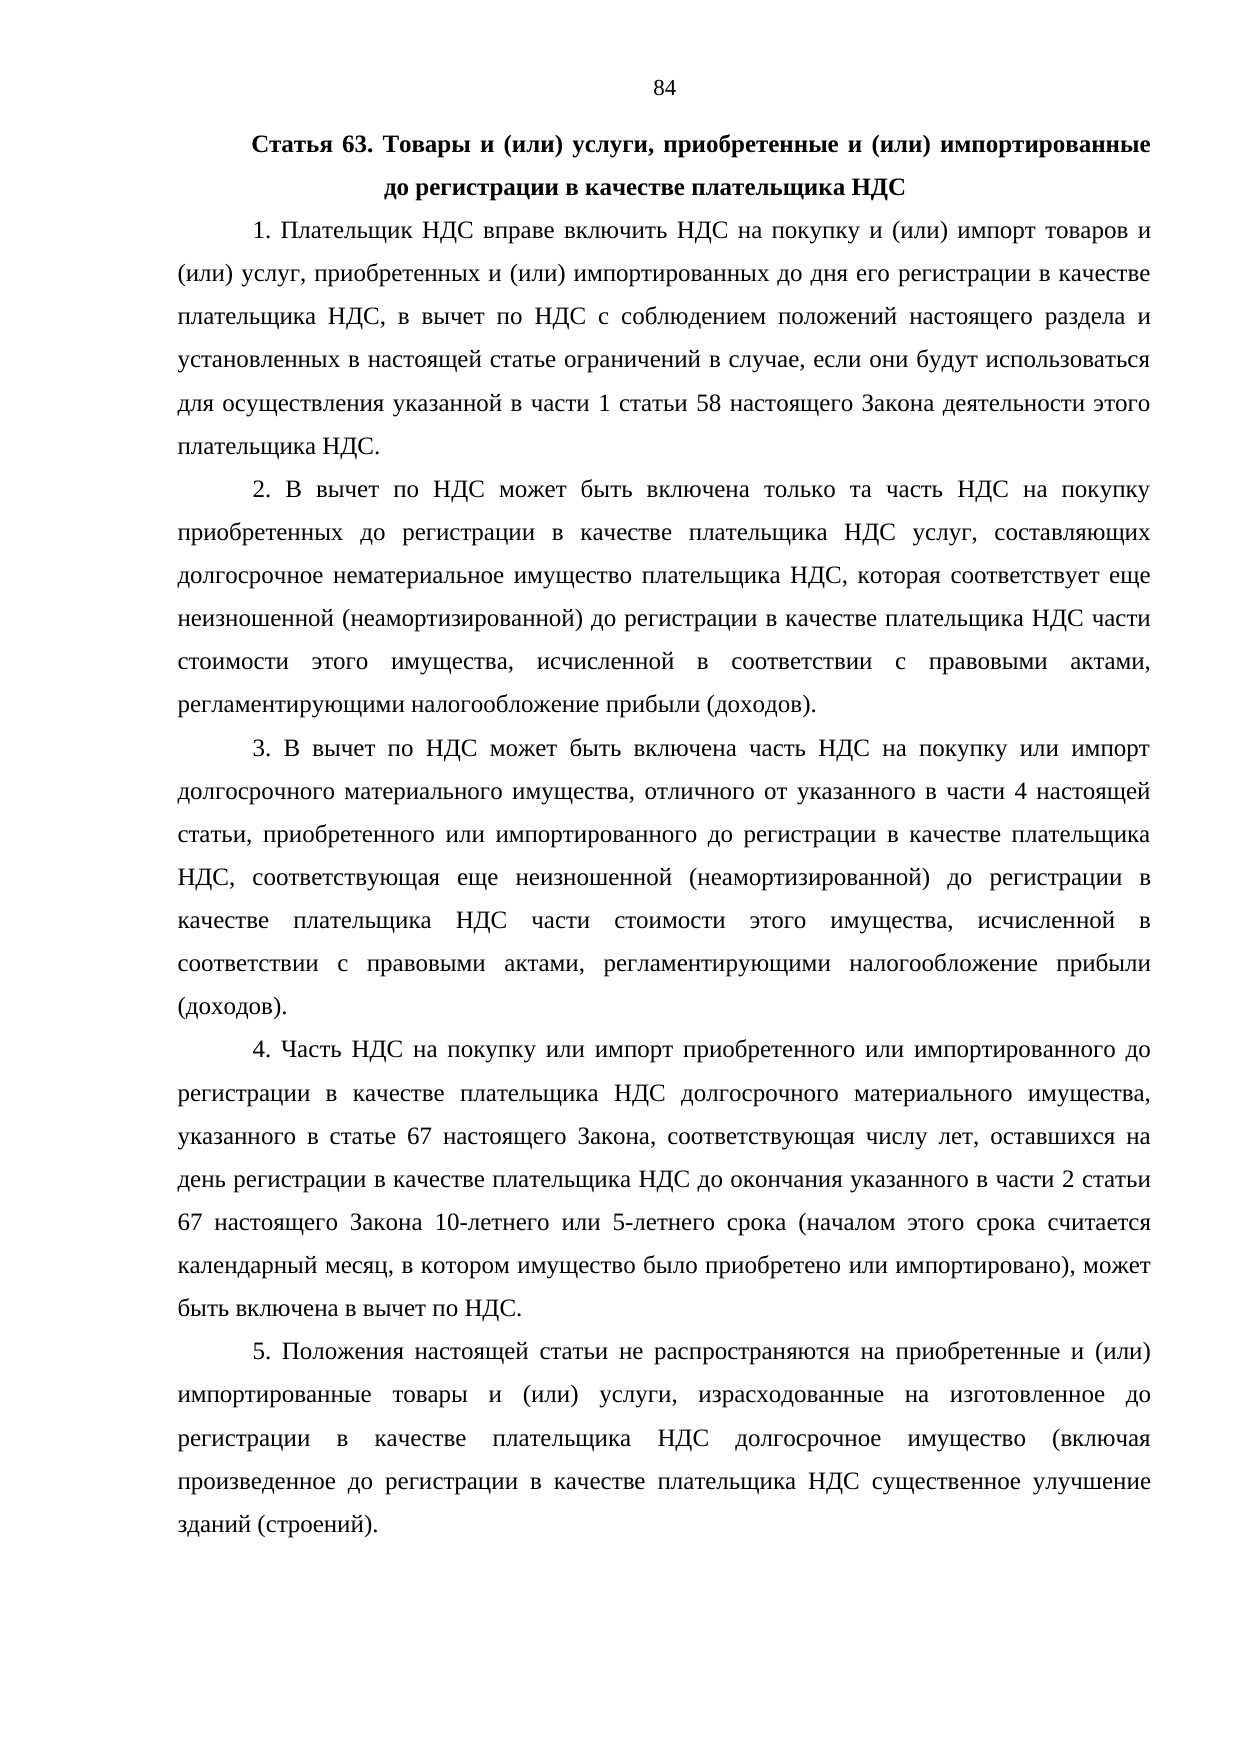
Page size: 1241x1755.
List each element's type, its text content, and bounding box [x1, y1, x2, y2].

text 2. В вычет по НДС может быть включена только та часть НДС на покупку приобретенных до регистрации в качестве плательщика НДС услуг, составляющих долгосрочное нематериальное имущество плательщика НДС, которая соответствует еще неизношенной (неамортизированной) до регистрации в качестве плательщика НДС части стоимости этого имущества, исчисленной в соответствии с правовыми актами, регламентирующими налогообложение прибыли (доходов). [177, 474, 1152, 718]
text 5. Положения настоящей статьи не распространяются на приобретенные и (или) импортированные товары и (или) услуги, израсходованные на изготовленное до регистрации в качестве плательщика НДС долгосрочное имущество (включая произведенное до регистрации в качестве плательщика НДС существенное улучшение зданий (строений). [177, 1336, 1152, 1538]
text 1. Плательщик НДС вправе включить НДС на покупку и (или) импорт товаров и (или) услуг, приобретенных и (или) импортированных до дня его регистрации в качестве плательщика НДС, в вычет по НДС с соблюдением положений настоящего раздела и установленных в настоящей статье ограничений в случае, если они будут использоваться для осуществления указанной в части 1 статьи 58 настоящего Закона деятельности этого плательщика НДС. [177, 215, 1152, 459]
text 3. В вычет по НДС может быть включена часть НДС на покупку или импорт долгосрочного материального имущества, отличного от указанного в части 4 настоящей статьи, приобретенного или импортированного до регистрации в качестве плательщика НДС, соответствующая еще неизношенной (неамортизированной) до регистрации в качестве плательщика НДС части стоимости этого имущества, исчисленной в соответствии с правовыми актами, регламентирующими налогообложение прибыли (доходов). [177, 733, 1152, 1020]
text Статья 63. Товары и (или) услуги, приобретенные и (или) импортированные до регистрации в качестве плательщика НДС [251, 129, 1152, 201]
text 4. Часть НДС на покупку или импорт приобретенного или импортированного до регистрации в качестве плательщика НДС долгосрочного материального имущества, указанного в статье 67 настоящего Закона, соответствующая числу лет, оставшихся на день регистрации в качестве плательщика НДС до окончания указанного в части 2 статьи 67 настоящего Закона 10-летнего или 5-летнего срока (началом этого срока считается календарный месяц, в котором имущество было приобретено или импортировано), может быть включена в вычет по НДС. [177, 1034, 1152, 1322]
